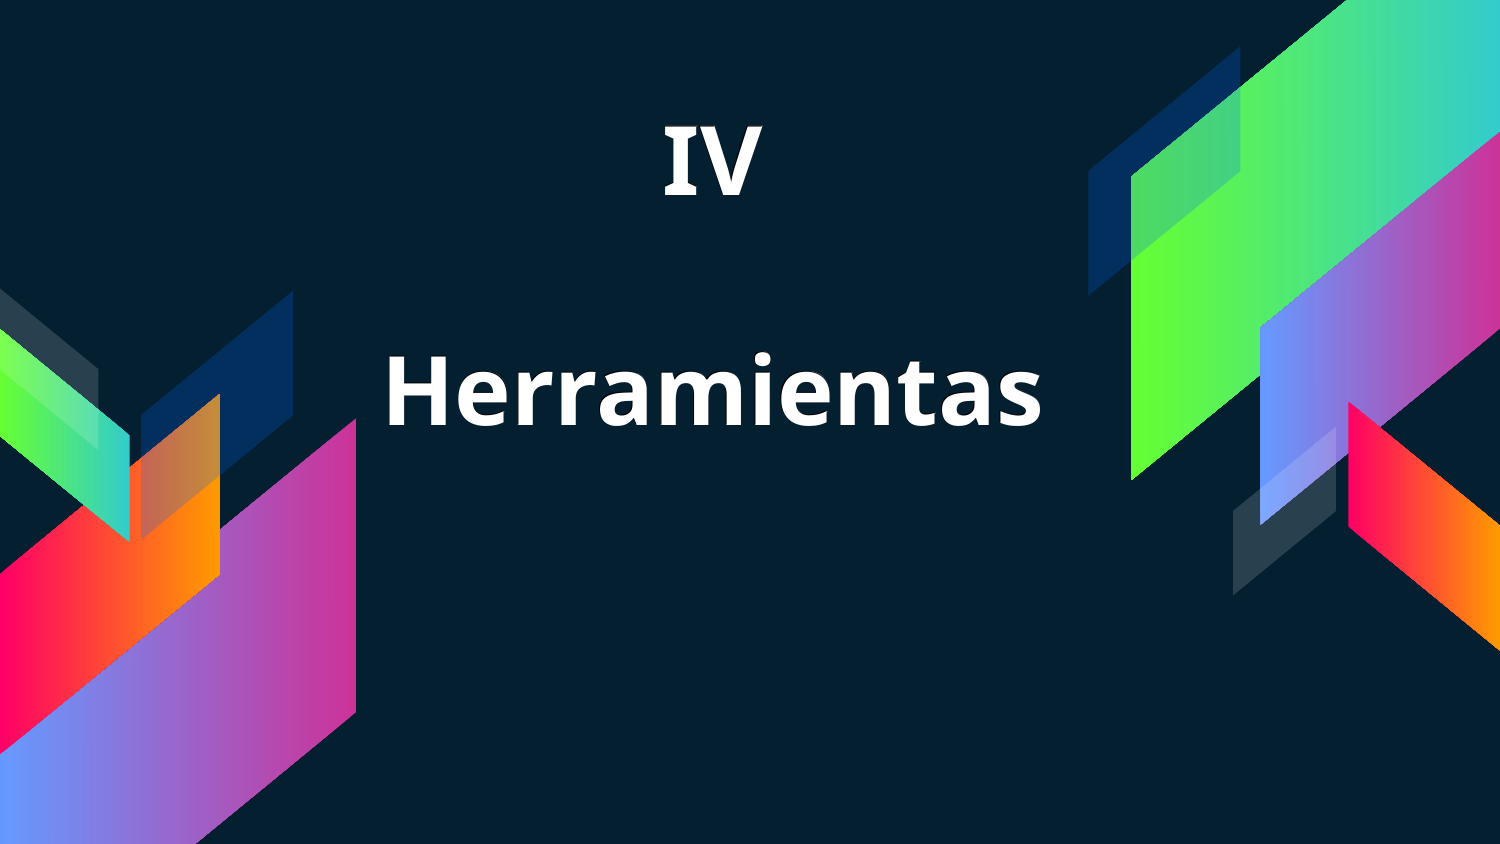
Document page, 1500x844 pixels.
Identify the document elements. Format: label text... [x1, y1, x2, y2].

title IV Herramientas [307, 118, 1119, 311]
